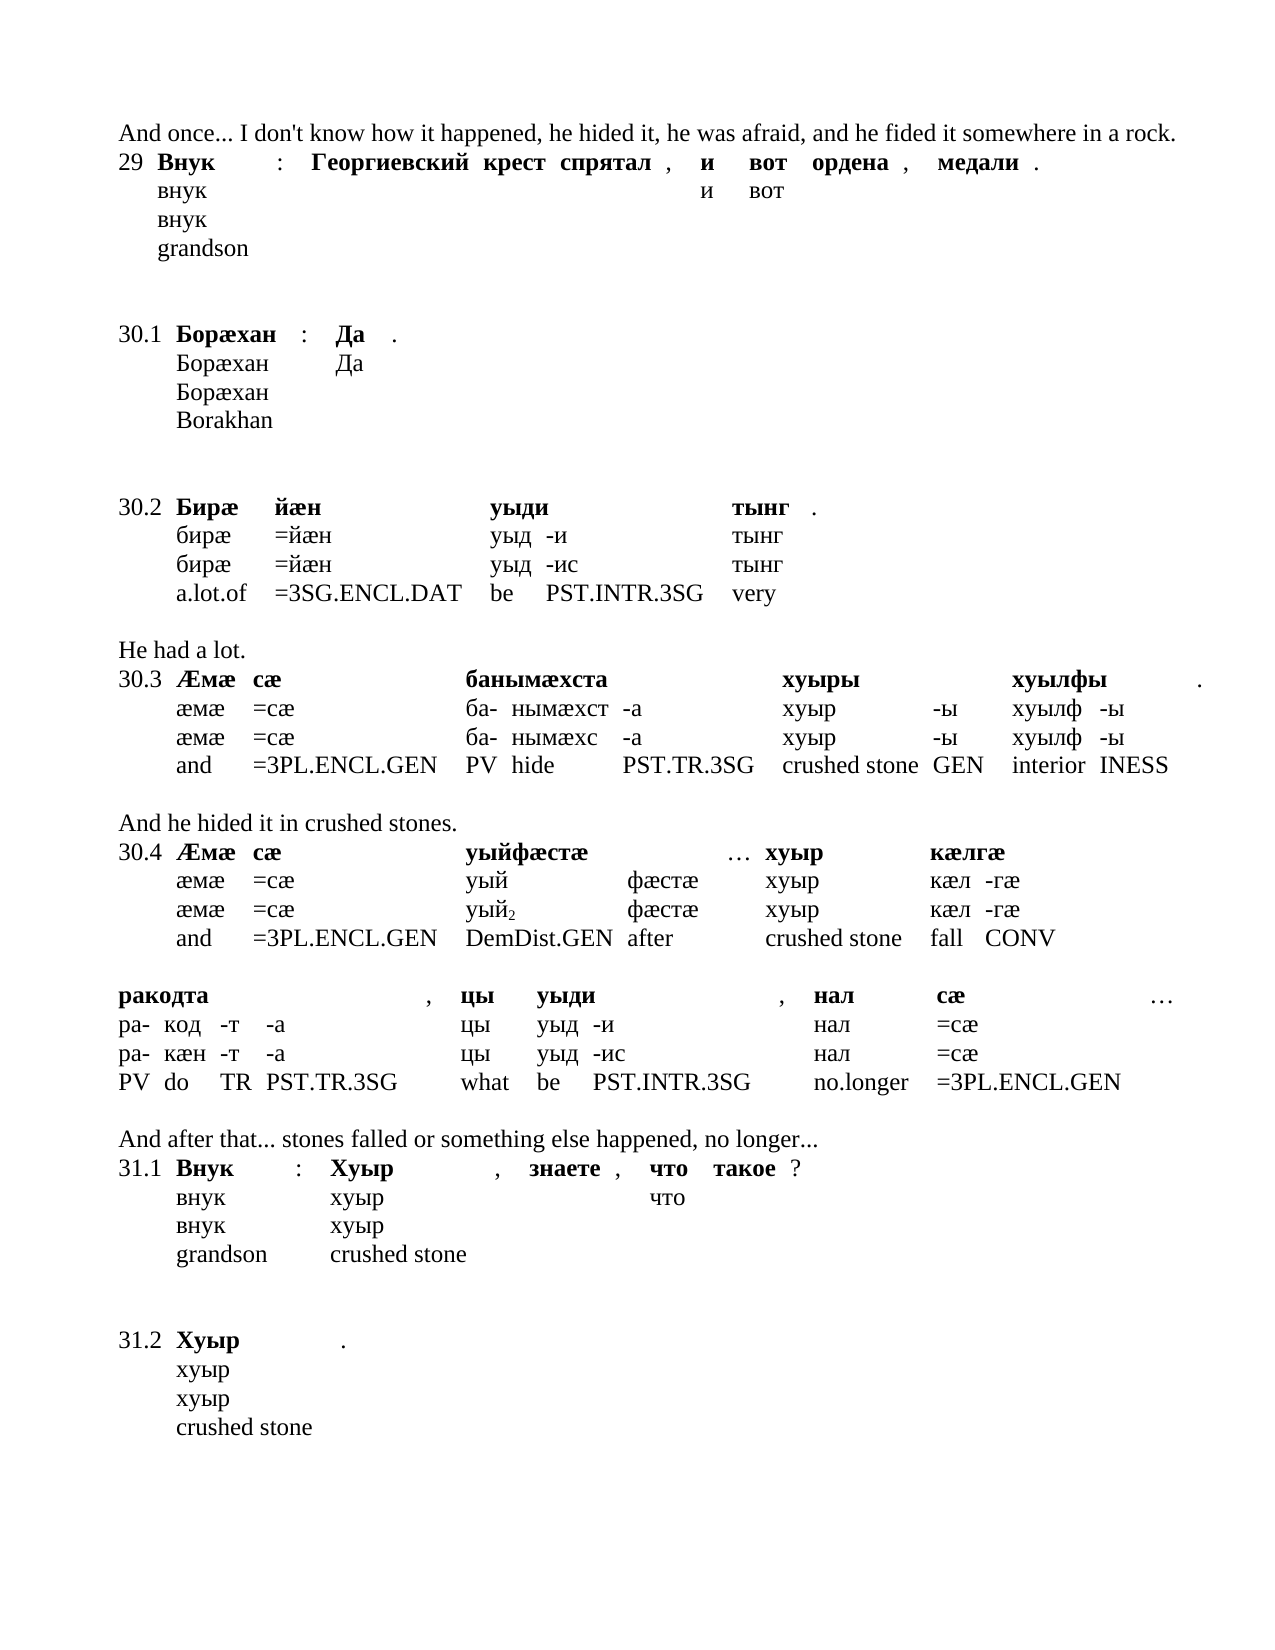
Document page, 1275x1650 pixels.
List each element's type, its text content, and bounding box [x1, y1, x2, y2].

text … [1149, 981, 1174, 1009]
text 31.1 [118, 1153, 162, 1182]
text фæстæ [627, 894, 699, 923]
text 30.2 [118, 492, 162, 521]
text спрятал [560, 147, 652, 176]
text Borakhan [176, 406, 273, 434]
text =3PL.ENCL.GEN [936, 1067, 1121, 1096]
text =сæ [936, 1038, 1121, 1067]
text хуыр [176, 1383, 313, 1412]
text PST.TR.3SG [622, 751, 754, 779]
text ба- [465, 722, 498, 751]
text такое [713, 1153, 776, 1182]
text внук [157, 176, 249, 204]
text хуыр [765, 894, 902, 923]
text нымæхс [511, 722, 609, 751]
text нал [813, 981, 923, 1009]
text . [1033, 147, 1054, 176]
text 30.4 [118, 837, 162, 866]
text PST.TR.3SG [266, 1067, 398, 1096]
text бирæ [176, 521, 247, 549]
text Хуыр [330, 1153, 481, 1182]
text уыйфæстæ [465, 837, 713, 866]
text -а [266, 1009, 398, 1038]
text -ис [593, 1038, 751, 1067]
text interior [1012, 751, 1086, 779]
text , [426, 981, 447, 1009]
text -гæ [985, 866, 1056, 894]
text =3SG.ENCL.DAT [274, 578, 462, 607]
text , [494, 1153, 515, 1182]
text æмæ [176, 894, 225, 923]
text : [301, 319, 322, 348]
text =йæн [274, 521, 462, 549]
text уыди [537, 981, 765, 1009]
text внук [176, 1182, 267, 1211]
text сæ [253, 664, 452, 693]
text код [164, 1009, 206, 1038]
text grandson [157, 233, 249, 262]
text ракодта [118, 981, 412, 1009]
text do [164, 1067, 206, 1096]
text grandson [176, 1239, 267, 1268]
text TR [220, 1067, 252, 1096]
text . [340, 1326, 361, 1354]
text Борæхан [176, 377, 273, 406]
text -и [546, 521, 704, 549]
text 30.3 [118, 664, 162, 693]
text уыди [490, 492, 718, 521]
text ра- [118, 1009, 150, 1038]
text Борæхан [176, 319, 287, 348]
text хуыр [765, 866, 902, 894]
text хуылф [1012, 722, 1086, 751]
text -ы [933, 722, 984, 751]
text уый2 [465, 894, 613, 923]
text нымæхст [511, 693, 609, 722]
text what [460, 1067, 509, 1096]
text ордена [812, 147, 889, 176]
text тынг [732, 492, 797, 521]
text =3PL.ENCL.GEN [253, 751, 438, 779]
text GEN [933, 751, 984, 779]
text PV [465, 751, 498, 779]
text крест [483, 147, 546, 176]
text hide [511, 751, 609, 779]
text . [811, 492, 832, 521]
text знаете [529, 1153, 601, 1182]
text нал [813, 1038, 909, 1067]
text уый [465, 866, 613, 894]
text 29 [118, 147, 143, 176]
text =сæ [253, 722, 438, 751]
text And once... I don't know how it happened, he hided it, he was afraid, and he fided it somewhere in a rock. [118, 118, 1249, 147]
text кæлгæ [930, 837, 1070, 866]
text And he hided it in crushed stones. [118, 808, 1249, 837]
text INESS [1099, 751, 1169, 779]
text crushed stone [782, 751, 919, 779]
text =сæ [936, 1009, 1121, 1038]
text Æмæ [176, 837, 239, 866]
text -а [622, 722, 754, 751]
text . [1196, 664, 1217, 693]
text -ы [1099, 693, 1169, 722]
text … [726, 837, 751, 866]
text Да [335, 348, 364, 377]
text цы [460, 1009, 509, 1038]
text кæл [930, 894, 971, 923]
text 30.1 [118, 319, 162, 348]
text , [665, 147, 686, 176]
text PST.INTR.3SG [546, 578, 704, 607]
text , [903, 147, 924, 176]
text æмæ [176, 693, 225, 722]
text and [176, 923, 225, 952]
text after [627, 923, 699, 952]
text фæстæ [627, 866, 699, 894]
text хуыр [330, 1182, 467, 1211]
text PST.INTR.3SG [593, 1067, 751, 1096]
text , [779, 981, 800, 1009]
text -а [266, 1038, 398, 1067]
text вот [749, 176, 784, 204]
text хуыр [330, 1211, 467, 1239]
text æмæ [176, 866, 225, 894]
text Внук [176, 1153, 281, 1182]
text 31.2 [118, 1326, 162, 1354]
text be [490, 578, 532, 607]
text -и [593, 1009, 751, 1038]
text -ы [1099, 722, 1169, 751]
text хуыры [782, 664, 998, 693]
text no.longer [813, 1067, 909, 1096]
text -гæ [985, 894, 1056, 923]
text =сæ [253, 693, 438, 722]
text йæн [274, 492, 476, 521]
text вот [749, 147, 798, 176]
text хуыр [782, 693, 919, 722]
text Бирæ [176, 492, 261, 521]
text Внук [157, 147, 263, 176]
text и [700, 176, 721, 204]
text be [537, 1067, 579, 1096]
text кæн [164, 1038, 206, 1067]
text внук [157, 204, 249, 233]
text fall [930, 923, 971, 952]
text нал [813, 1009, 909, 1038]
text ра- [118, 1038, 150, 1067]
text a.lot.of [176, 578, 247, 607]
text He had a lot. [118, 636, 1249, 664]
text бирæ [176, 549, 247, 578]
text медали [937, 147, 1019, 176]
text æмæ [176, 722, 225, 751]
text хуыр [176, 1354, 313, 1383]
text тынг [732, 521, 783, 549]
text уыд [490, 521, 532, 549]
text Хуыр [176, 1326, 326, 1354]
text кæл [930, 866, 971, 894]
text что [649, 1182, 685, 1211]
text Георгиевский [311, 147, 469, 176]
text : [276, 147, 297, 176]
text : [295, 1153, 316, 1182]
text хуыр [782, 722, 919, 751]
text DemDist.GEN [465, 923, 613, 952]
text . [391, 319, 412, 348]
text CONV [985, 923, 1056, 952]
text цы [460, 1038, 509, 1067]
text =сæ [253, 894, 438, 923]
text тынг [732, 549, 783, 578]
text банымæхста [465, 664, 768, 693]
text уыд [490, 549, 532, 578]
text -т [220, 1038, 252, 1067]
text And after that... stones falled or something else happened, no longer... [118, 1124, 1249, 1153]
text =сæ [253, 866, 438, 894]
text уыд [537, 1038, 579, 1067]
text внук [176, 1211, 267, 1239]
text Да [335, 319, 377, 348]
text ба- [465, 693, 498, 722]
text и [700, 147, 735, 176]
text and [176, 751, 225, 779]
text цы [460, 981, 523, 1009]
text сæ [936, 981, 1135, 1009]
text сæ [253, 837, 452, 866]
text crushed stone [330, 1239, 467, 1268]
text -а [622, 693, 754, 722]
text хуыр [765, 837, 916, 866]
text -т [220, 1009, 252, 1038]
text уыд [537, 1009, 579, 1038]
text ? [790, 1153, 811, 1182]
text , [614, 1153, 636, 1182]
text PV [118, 1067, 150, 1096]
text =3PL.ENCL.GEN [253, 923, 438, 952]
text crushed stone [765, 923, 902, 952]
text crushed stone [176, 1412, 313, 1441]
text Борæхан [176, 348, 273, 377]
text хуылф [1012, 693, 1086, 722]
text very [732, 578, 783, 607]
text Æмæ [176, 664, 239, 693]
text -ис [546, 549, 704, 578]
text =йæн [274, 549, 462, 578]
text -ы [933, 693, 984, 722]
text что [649, 1153, 699, 1182]
text хуылфы [1012, 664, 1183, 693]
